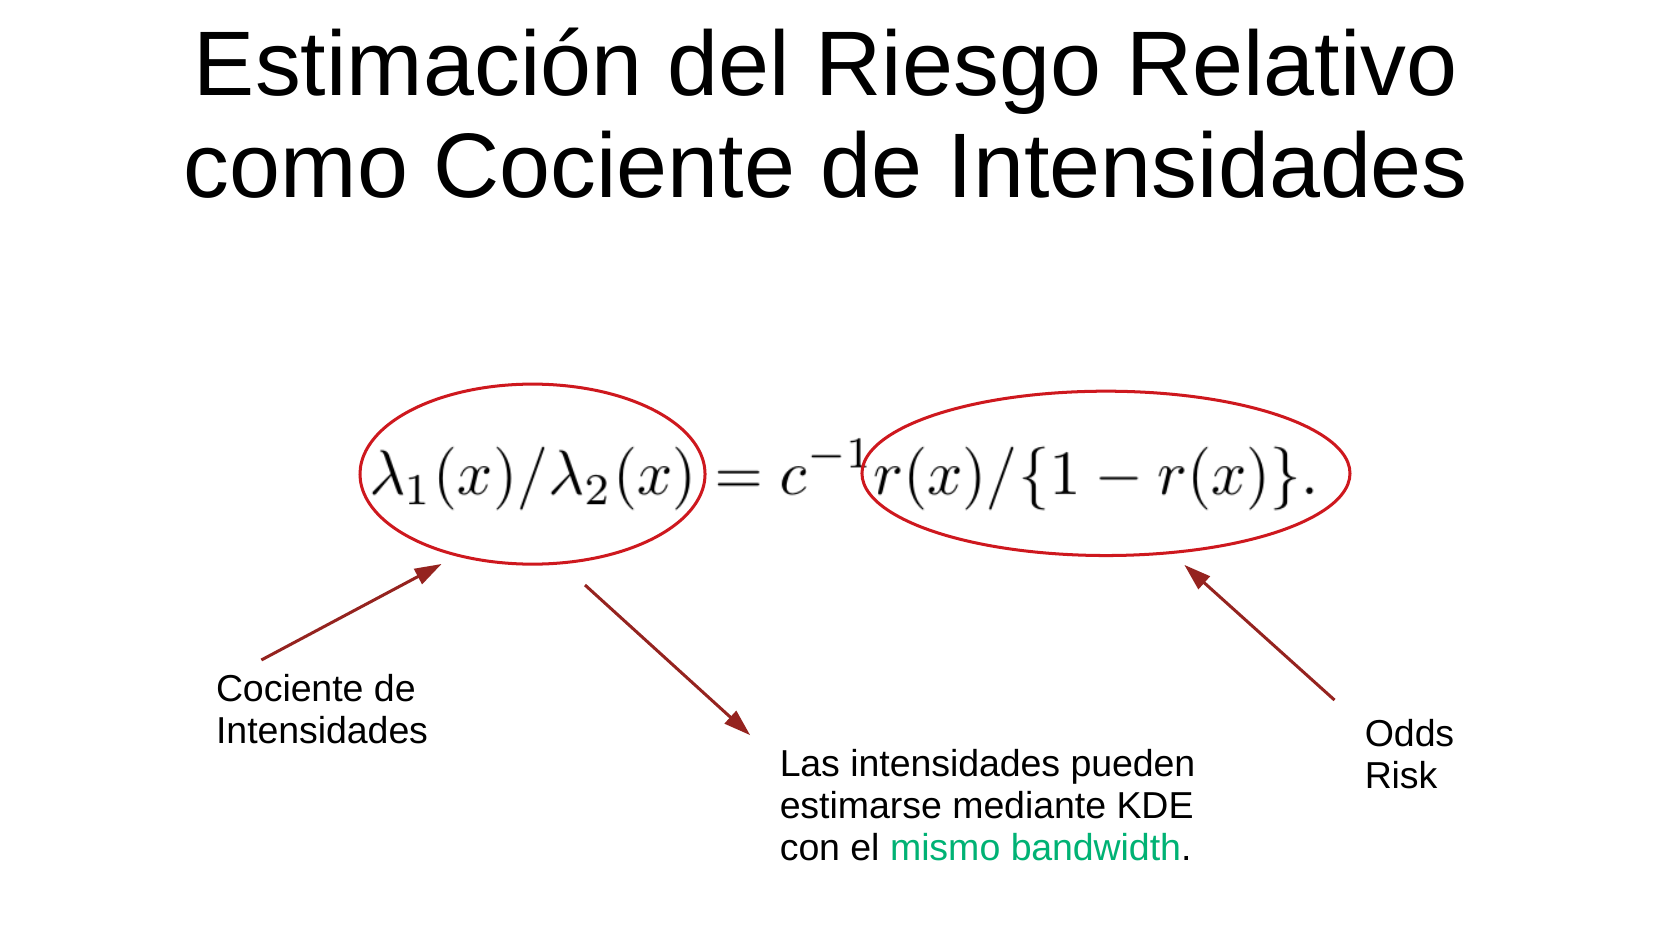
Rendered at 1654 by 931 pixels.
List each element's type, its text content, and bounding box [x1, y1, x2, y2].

text_box Las intensidades pueden estimarse mediante KDE con el mismo bandwidth. [765, 735, 1261, 876]
text_box Cociente de Intensidades [201, 660, 547, 759]
picture [651, 408, 963, 541]
text_box [360, 384, 706, 565]
text_box Odds Risk [1350, 705, 1516, 804]
picture [1249, 490, 1346, 541]
text_box [861, 391, 1351, 556]
picture [1258, 408, 1346, 456]
picture [323, 408, 414, 541]
title Estimación del Riesgo Relativo como Cociente de Intensidades [82, 12, 1571, 218]
